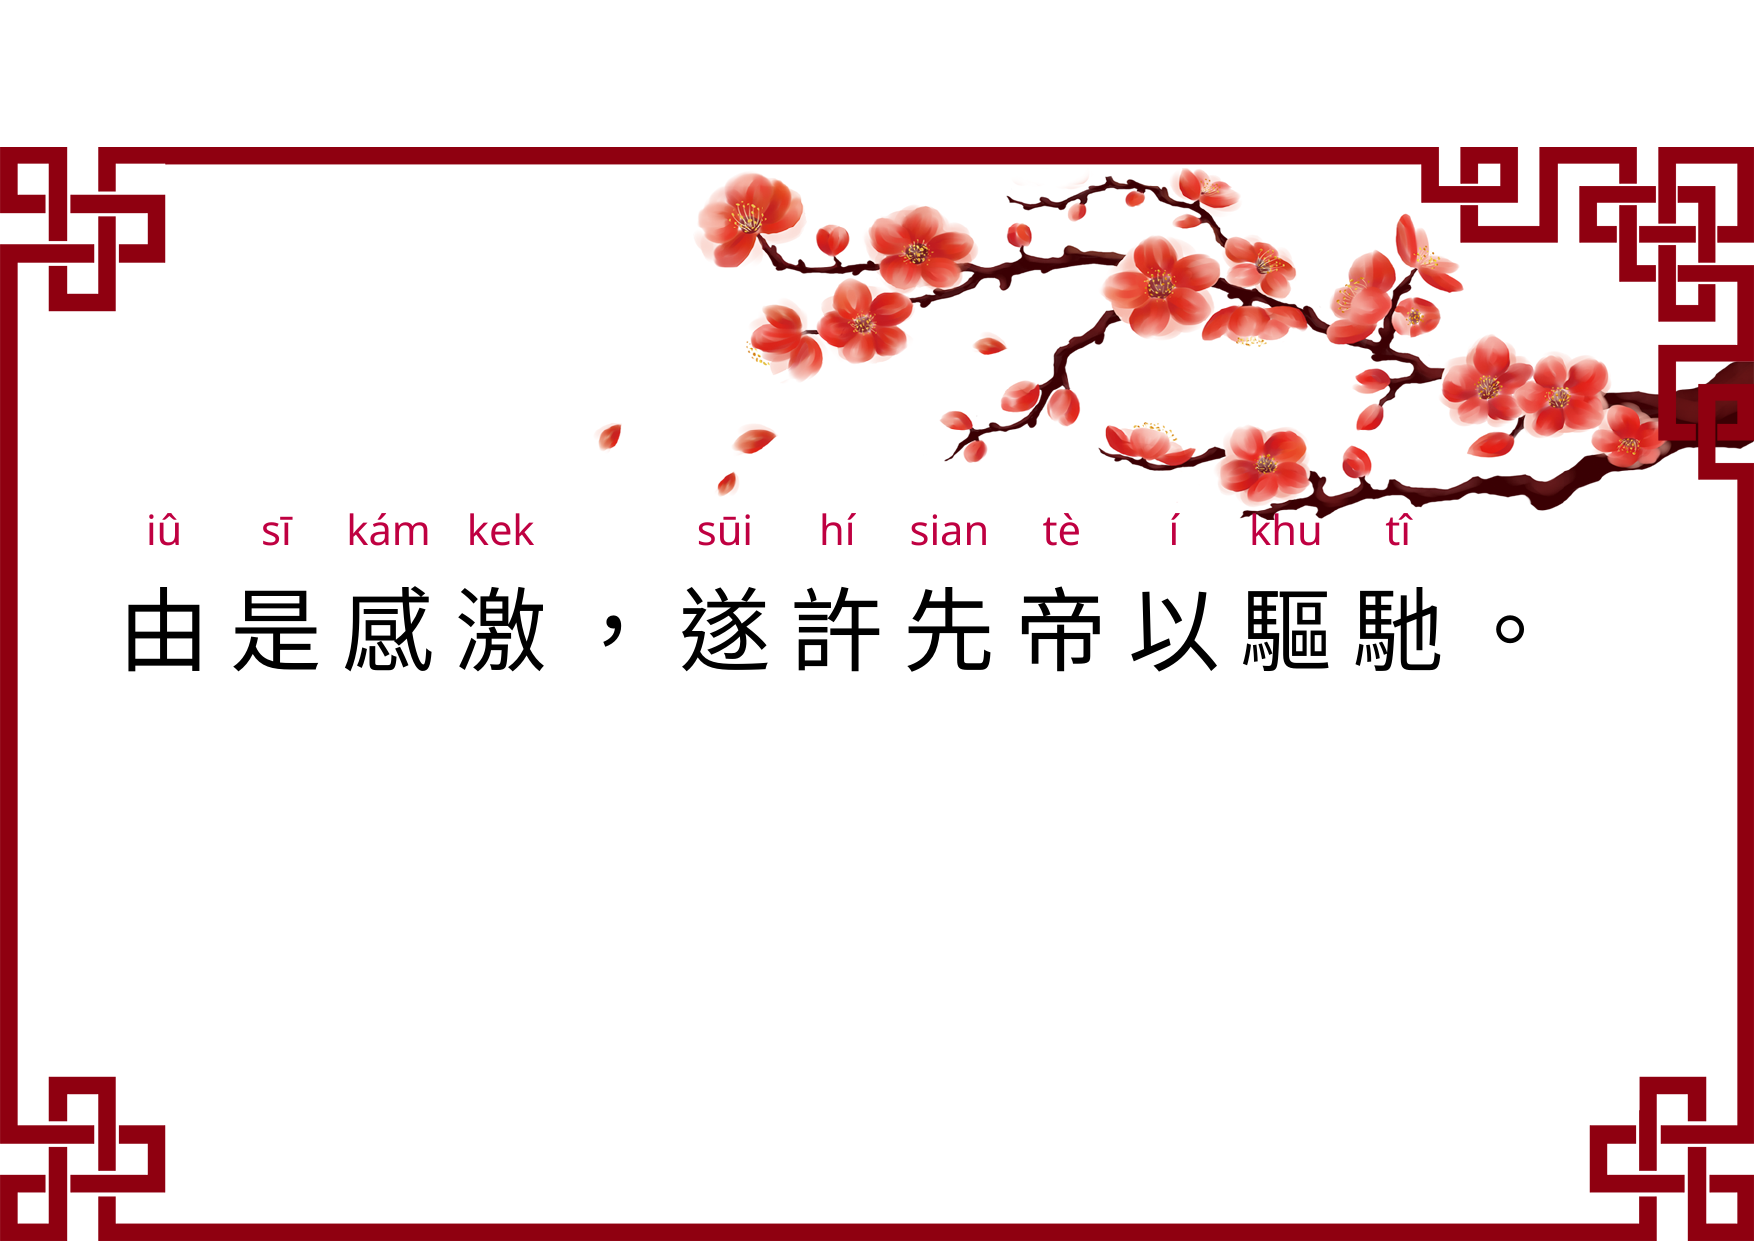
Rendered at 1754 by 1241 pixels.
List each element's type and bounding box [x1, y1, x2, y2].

picture [0, 147, 1754, 1241]
